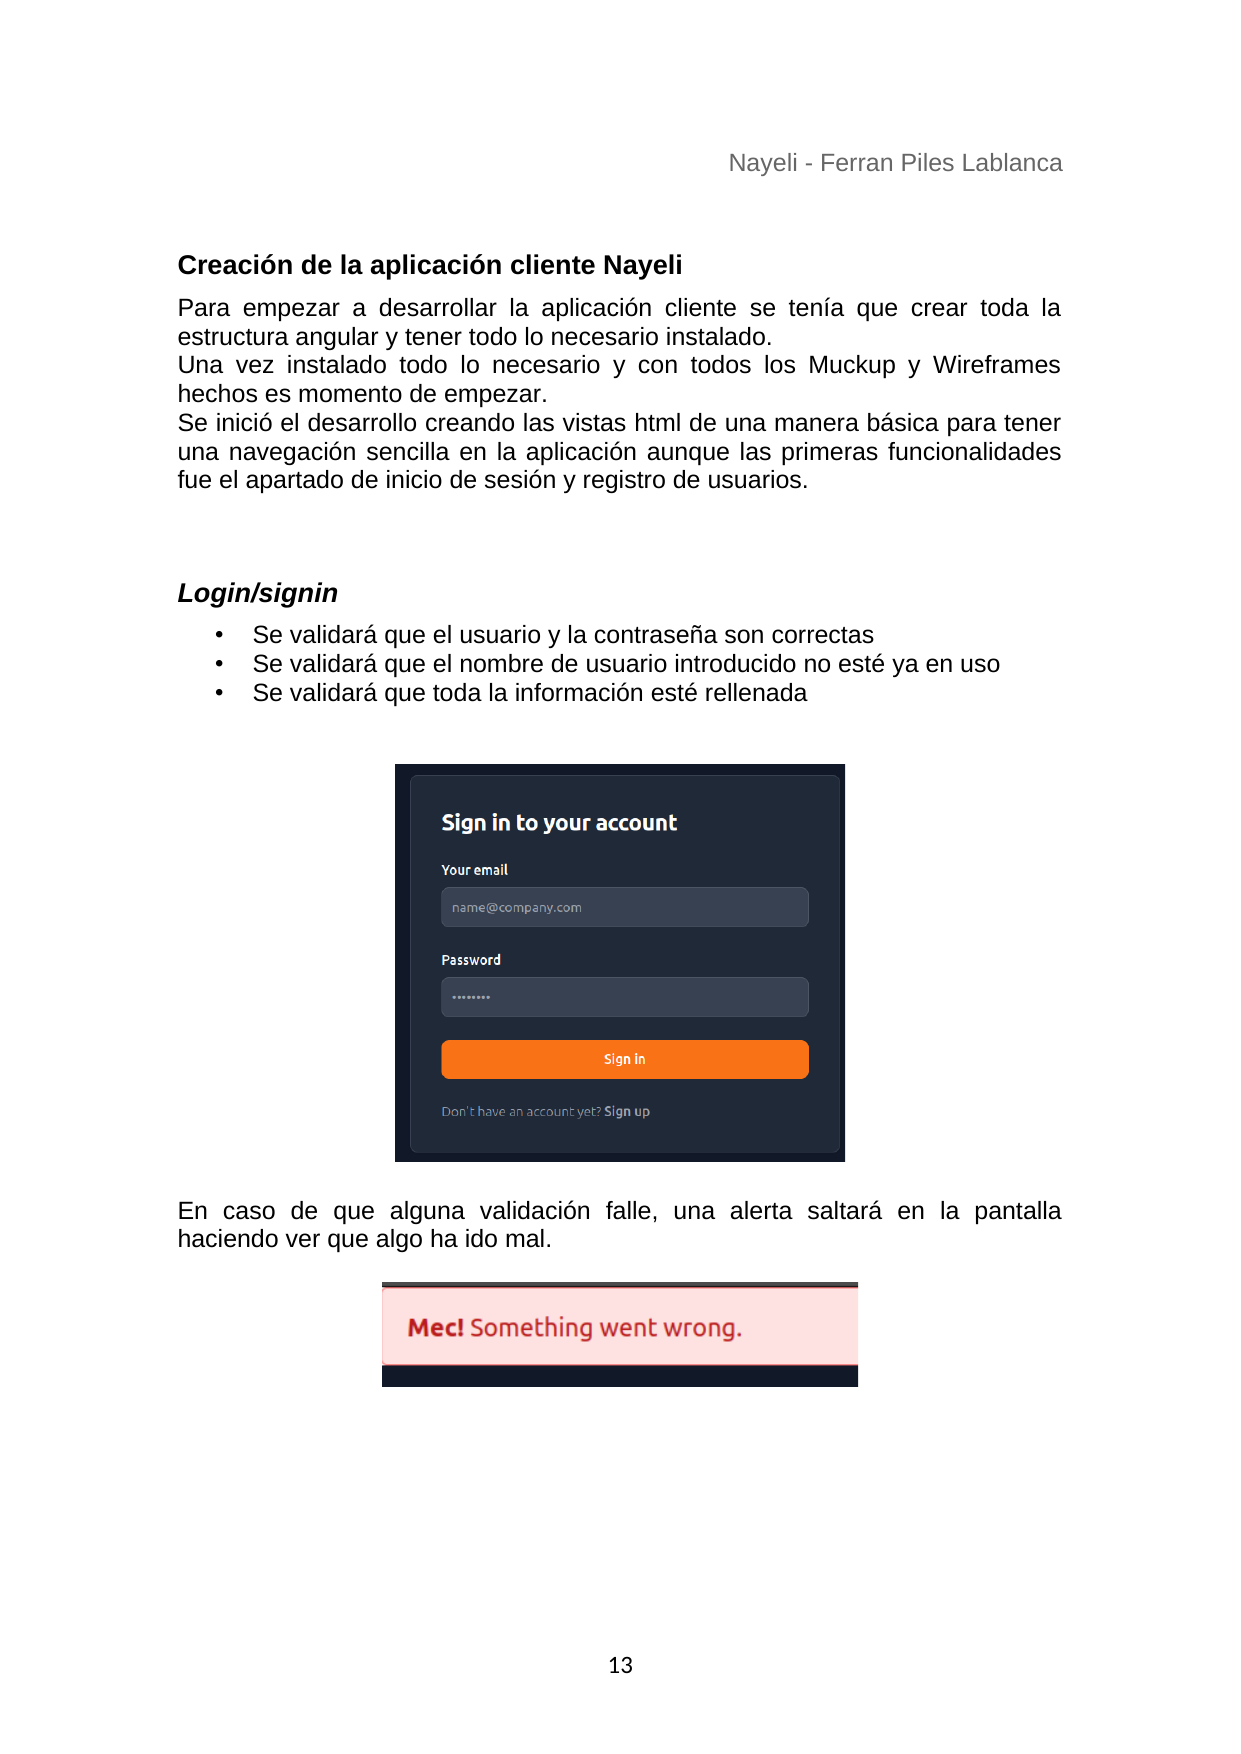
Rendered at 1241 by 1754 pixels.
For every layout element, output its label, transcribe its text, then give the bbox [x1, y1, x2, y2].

subtitle Creación de la aplicación cliente Nayeli [177, 249, 1063, 280]
text Se inició el desarrollo creando las vistas html de una manera básica para tener una navegación sencilla en la aplicación aunque las primeras funcionalidades fue el apartado de inicio de sesión y registro de usuarios. [177, 408, 1063, 494]
list Se validará que el nombre de usuario introducido no esté ya en uso [215, 649, 1063, 678]
picture [395, 764, 846, 1162]
list Se validará que toda la información esté rellenada [215, 678, 1063, 707]
text En caso de que alguna validación falle, una alerta saltará en la pantalla haciendo ver que algo ha ido mal. [177, 1196, 1063, 1253]
picture [382, 1282, 859, 1387]
list Se validará que el usuario y la contraseña son correctas [215, 620, 1063, 649]
text Para empezar a desarrollar la aplicación cliente se tenía que crear toda la estructura angular y tener todo lo necesario instalado. [177, 293, 1063, 350]
subtitle Login/signin [177, 577, 1063, 608]
text Una vez instalado todo lo necesario y con todos los Muckup y Wireframes hechos es momento de empezar. [177, 350, 1063, 408]
